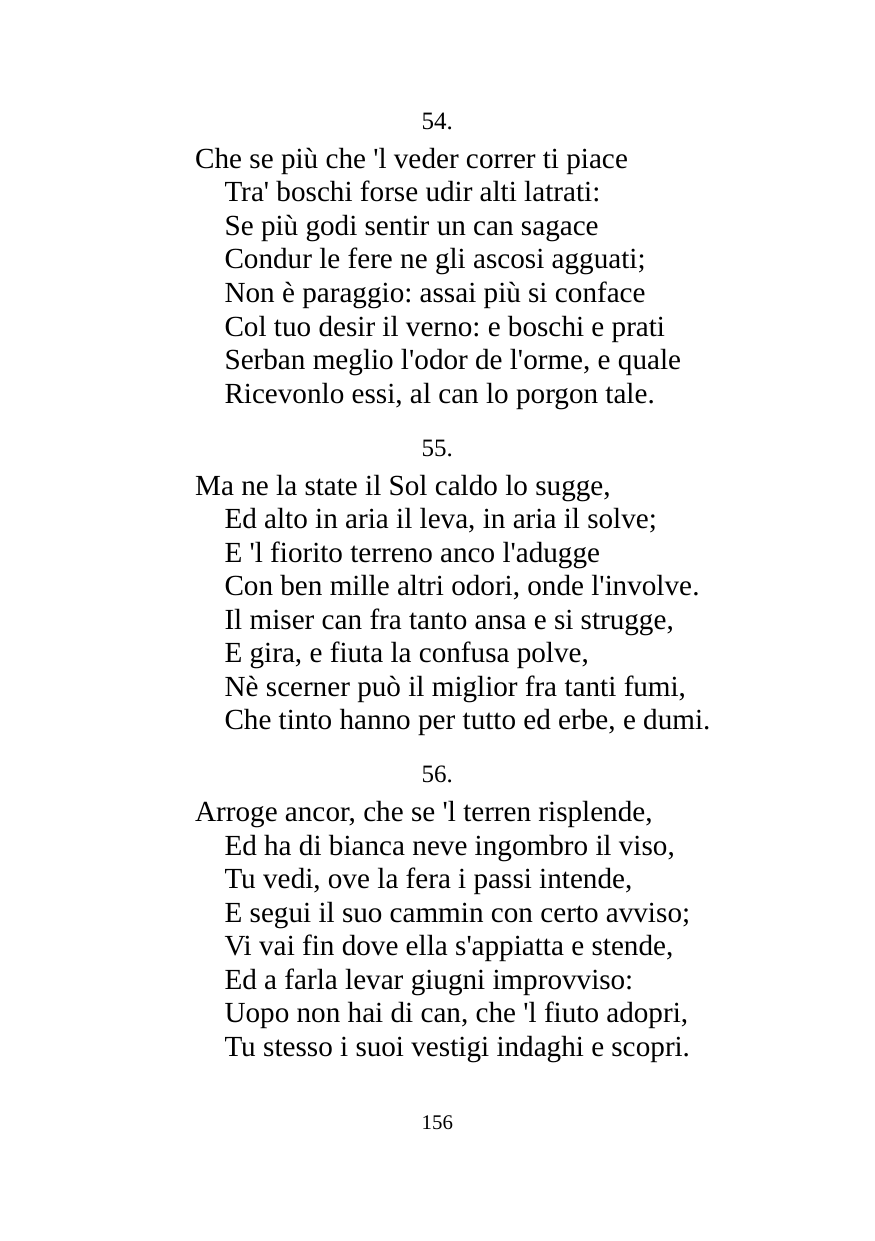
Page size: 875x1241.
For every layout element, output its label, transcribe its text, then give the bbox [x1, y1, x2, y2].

text Uopo non hai di can, che 'l fiuto adopri, [224, 996, 768, 1029]
text Ricevonlo essi, al can lo porgon tale. [224, 376, 768, 409]
text Ma ne la state il Sol caldo lo sugge, [195, 468, 768, 501]
text 56. [106, 759, 768, 788]
text Nè scerner può il miglior fra tanti fumi, [224, 669, 768, 702]
text Non è paraggio: assai più si conface [224, 275, 768, 309]
text Vi vai fin dove ella s'appiatta e stende, [224, 928, 768, 962]
text E gira, e fiuta la confusa polve, [224, 635, 768, 669]
text Ed alto in aria il leva, in aria il solve; [224, 501, 768, 535]
text 54. [106, 106, 768, 135]
text E segui il suo cammin con certo avviso; [224, 895, 768, 928]
text Condur le fere ne gli ascosi agguati; [224, 242, 768, 275]
text E 'l fiorito terreno anco l'adugge [224, 535, 768, 568]
text Col tuo desir il verno: e boschi e prati [224, 309, 768, 342]
text Che se più che 'l veder correr ti piace [195, 141, 768, 174]
text 55. [106, 433, 768, 462]
text Il miser can fra tanto ansa e si strugge, [224, 602, 768, 635]
text Tu stesso i suoi vestigi indaghi e scopri. [224, 1029, 768, 1063]
text Ed a farla levar giugni improvviso: [224, 962, 768, 996]
text Che tinto hanno per tutto ed erbe, e dumi. [224, 702, 768, 736]
text Con ben mille altri odori, onde l'involve. [224, 568, 768, 602]
text Tra' boschi forse udir alti latrati: [224, 174, 768, 208]
text Tu vedi, ove la fera i passi intende, [224, 861, 768, 895]
text Se più godi sentir un can sagace [224, 208, 768, 242]
text Serban meglio l'odor de l'orme, e quale [224, 342, 768, 376]
text Arroge ancor, che se 'l terren risplende, [195, 794, 768, 828]
text Ed ha di bianca neve ingombro il viso, [224, 828, 768, 861]
